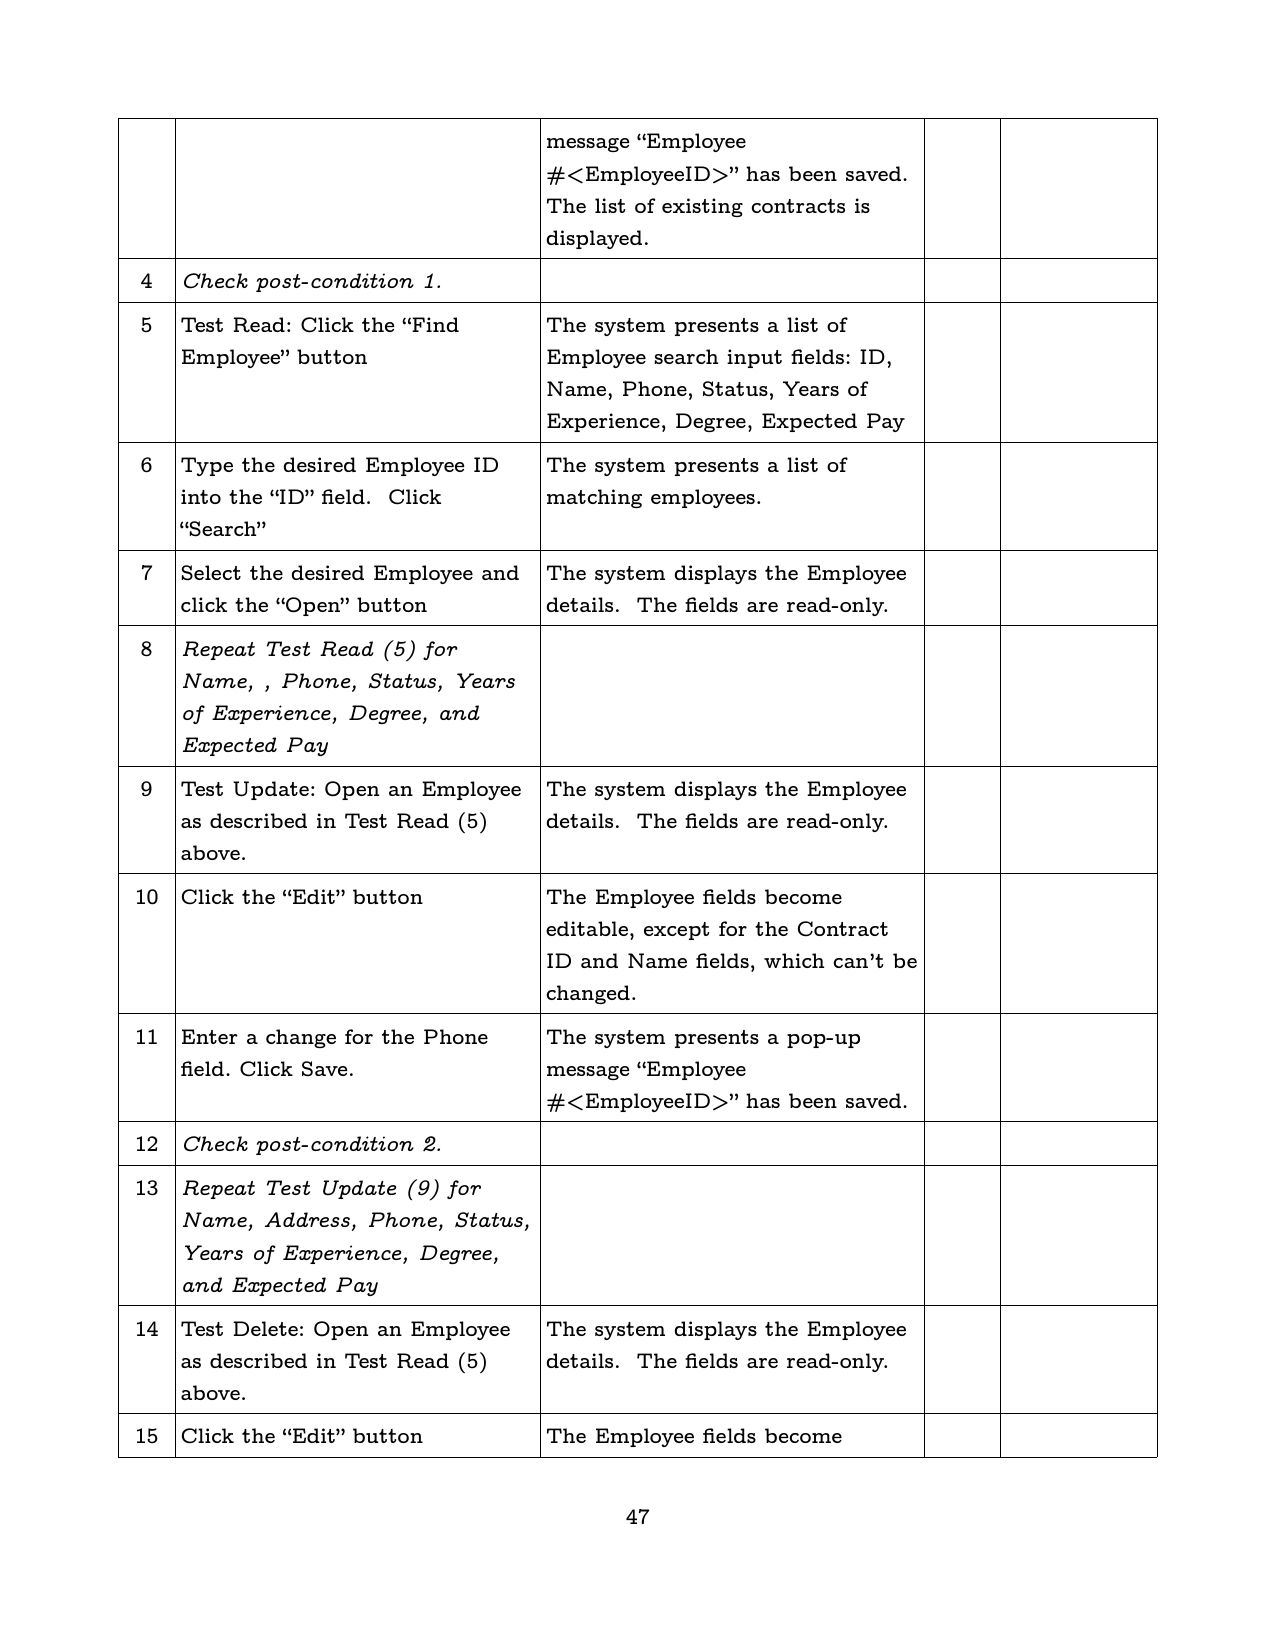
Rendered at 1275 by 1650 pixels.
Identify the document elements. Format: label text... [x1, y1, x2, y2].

table_cell 10 [119, 874, 175, 1013]
table_cell Click the “Edit” button [176, 1414, 540, 1457]
table_cell The system presents a list of Employee search input fields: ID, Name, Phone, Status, Years of Experience, Degree, Expected Pay [541, 303, 924, 442]
table_cell 5 [119, 303, 175, 442]
table_cell [541, 259, 924, 302]
table_cell [925, 1166, 1000, 1305]
table_cell 15 [119, 1414, 175, 1457]
table_cell [925, 626, 1000, 766]
table_cell [1001, 443, 1157, 549]
table_cell [925, 1414, 1000, 1457]
table_cell [1001, 1414, 1157, 1457]
table_cell [1001, 767, 1157, 873]
table_cell The system presents a pop-up message “Employee #<EmployeeID>” has been saved. [541, 1014, 924, 1121]
table_cell 13 [119, 1166, 175, 1305]
table_cell The Employee fields become [541, 1414, 924, 1457]
table_cell The Employee fields become editable, except for the Contract ID and Name fields, which can’t be changed. [541, 874, 924, 1013]
table_cell Test Update: Open an Employee as described in Test Read (5) above. [176, 767, 540, 873]
table_cell [541, 1122, 924, 1165]
table_cell [925, 1122, 1000, 1165]
table_cell The system displays the Employee details. The fields are read-only. [541, 767, 924, 873]
table_cell [925, 767, 1000, 873]
table_cell The system displays the Employee details. The fields are read-only. [541, 1306, 924, 1413]
table_cell [1001, 551, 1157, 625]
table_cell [541, 1166, 924, 1305]
table_cell [1001, 1166, 1157, 1305]
table_cell Check post-condition 1. [176, 259, 540, 302]
table_cell [925, 1306, 1000, 1413]
table_cell 9 [119, 767, 175, 873]
table_cell 14 [119, 1306, 175, 1413]
table_cell Enter a change for the Phone field. Click Save. [176, 1014, 540, 1121]
table_cell [925, 874, 1000, 1013]
table_cell [925, 259, 1000, 302]
table_cell [1001, 303, 1157, 442]
table_cell [925, 443, 1000, 549]
table_cell [1001, 1014, 1157, 1121]
table_cell Select the desired Employee and click the “Open” button [176, 551, 540, 625]
table_cell [925, 303, 1000, 442]
table_cell [1001, 259, 1157, 302]
table_cell Repeat Test Read (5) for Name, , Phone, Status, Years of Experience, Degree, and Expected Pay [176, 626, 540, 766]
table_cell [541, 626, 924, 766]
table_cell Repeat Test Update (9) for Name, Address, Phone, Status, Years of Experience, Degree, and Expected Pay [176, 1166, 540, 1305]
table_cell message “Employee #<EmployeeID>” has been saved. The list of existing contracts is displayed. [541, 119, 924, 258]
table_cell 11 [119, 1014, 175, 1121]
table_cell The system presents a list of matching employees. [541, 443, 924, 549]
table_cell Type the desired Employee ID into the “ID” field. Click “Search” [176, 443, 540, 549]
table_cell [1001, 874, 1157, 1013]
table_cell 12 [119, 1122, 175, 1165]
table_cell Click the “Edit” button [176, 874, 540, 1013]
table_cell [176, 119, 540, 258]
table_cell 7 [119, 551, 175, 625]
table_cell Check post-condition 2. [176, 1122, 540, 1165]
table_cell [1001, 119, 1157, 258]
table_cell Test Delete: Open an Employee as described in Test Read (5) above. [176, 1306, 540, 1413]
table_cell The system displays the Employee details. The fields are read-only. [541, 551, 924, 625]
table_cell [925, 551, 1000, 625]
table_cell 6 [119, 443, 175, 549]
table_cell [925, 119, 1000, 258]
table_cell [925, 1014, 1000, 1121]
table_cell [1001, 626, 1157, 766]
table_cell [1001, 1122, 1157, 1165]
table_cell 4 [119, 259, 175, 302]
table_cell [119, 119, 175, 258]
table_cell 8 [119, 626, 175, 766]
table_cell Test Read: Click the “Find Employee” button [176, 303, 540, 442]
table_cell [1001, 1306, 1157, 1413]
